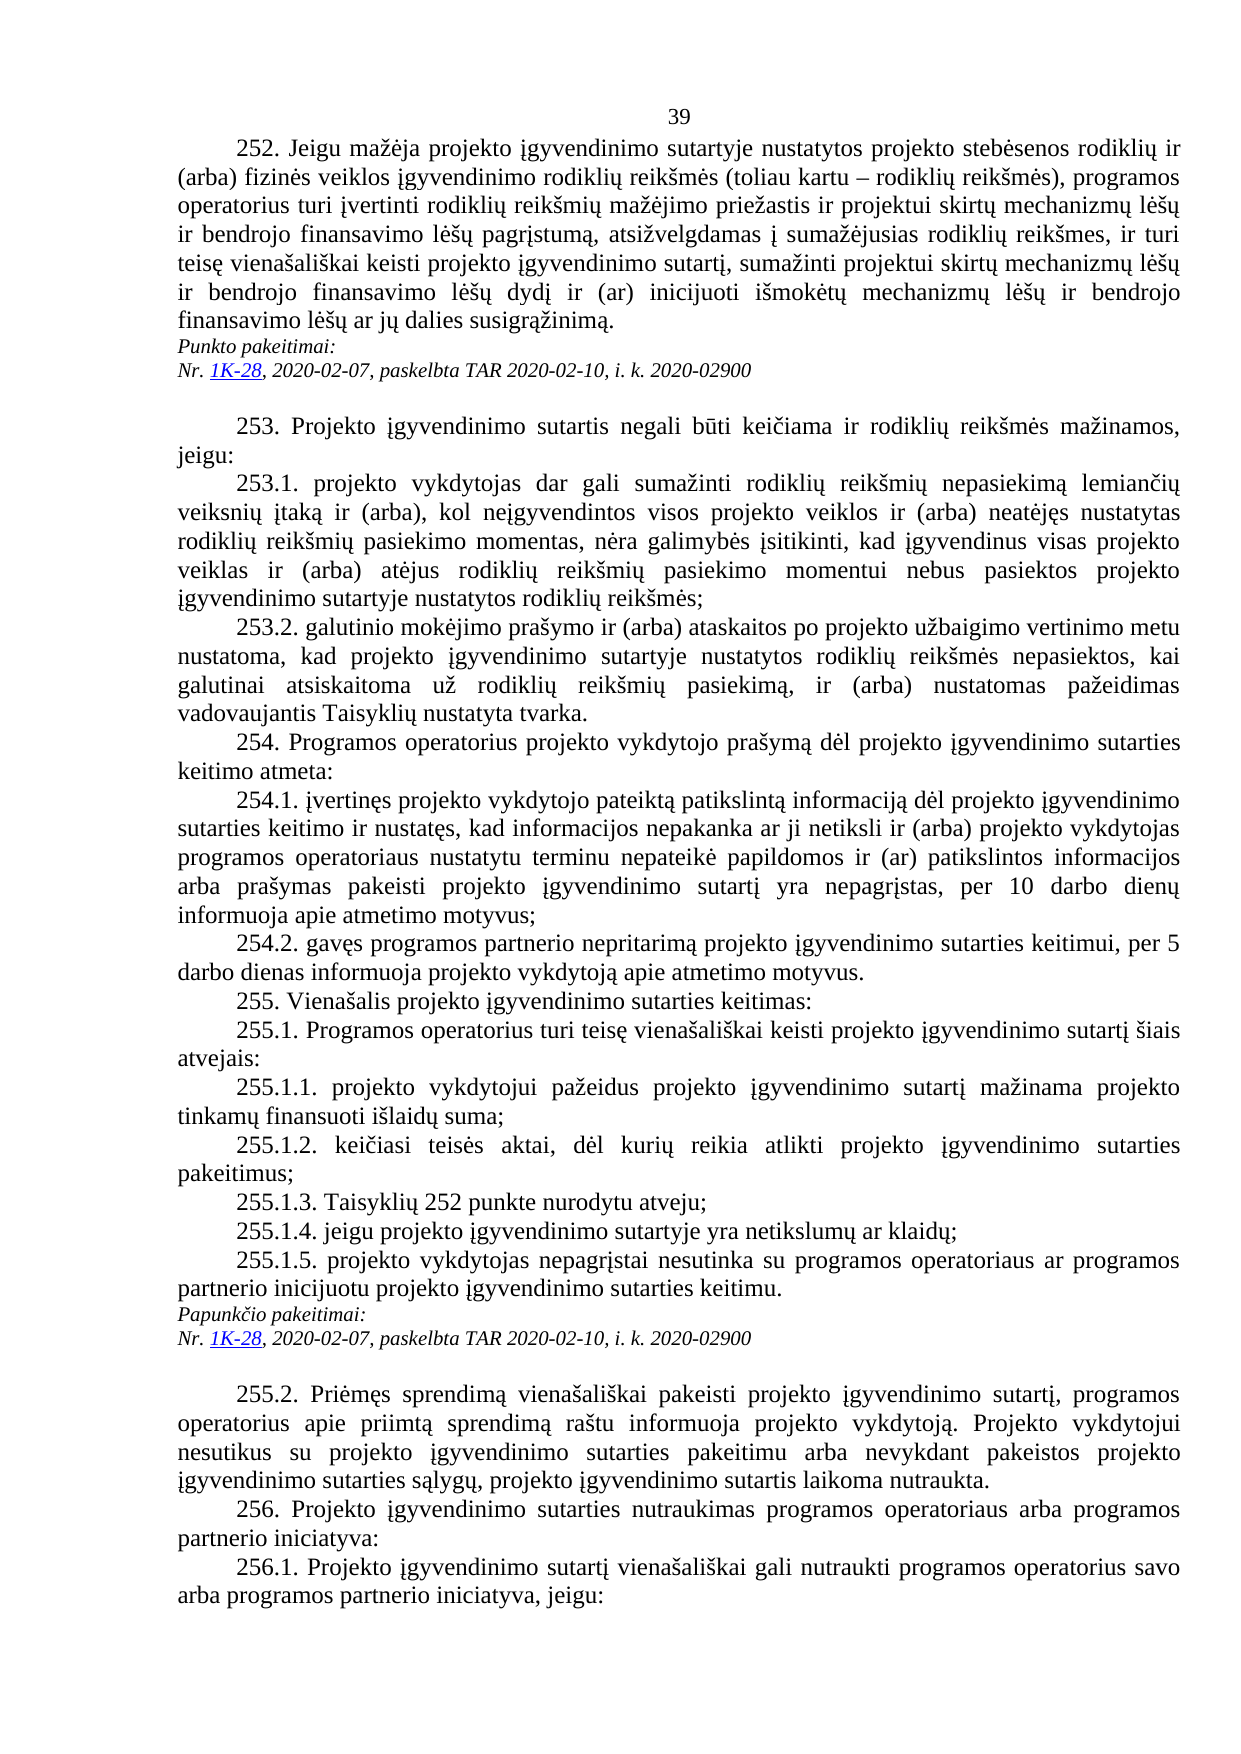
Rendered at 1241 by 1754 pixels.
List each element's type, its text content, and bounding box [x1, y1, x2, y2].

text 256. Projekto įgyvendinimo sutarties nutraukimas programos operatoriaus arba programos partnerio iniciatyva: [177, 1494, 1181, 1552]
text 254.1. įvertinęs projekto vykdytojo pateiktą patikslintą informaciją dėl projekto įgyvendinimo sutarties keitimo ir nustatęs, kad informacijos nepakanka ar ji netiksli ir (arba) projekto vykdytojas programos operatoriaus nustatytu terminu nepateikė papildomos ir (ar) patikslintos informacijos arba prašymas pakeisti projekto įgyvendinimo sutartį yra nepagrįstas, per 10 darbo dienų informuoja apie atmetimo motyvus; [177, 785, 1181, 928]
text 253. Projekto įgyvendinimo sutartis negali būti keičiama ir rodiklių reikšmės mažinamos, jeigu: [177, 411, 1181, 468]
text 253.2. galutinio mokėjimo prašymo ir (arba) ataskaitos po projekto užbaigimo vertinimo metu nustatoma, kad projekto įgyvendinimo sutartyje nustatytos rodiklių reikšmės nepasiektos, kai galutinai atsiskaitoma už rodiklių reikšmių pasiekimą, ir (arba) nustatomas pažeidimas vadovaujantis Taisyklių nustatyta tvarka. [177, 612, 1181, 727]
text 255.1.4. jeigu projekto įgyvendinimo sutartyje yra netikslumų ar klaidų; [177, 1216, 1181, 1245]
text 254.2. gavęs programos partnerio nepritarimą projekto įgyvendinimo sutarties keitimui, per 5 darbo dienas informuoja projekto vykdytoją apie atmetimo motyvus. [177, 928, 1181, 986]
text 255.1.1. projekto vykdytojui pažeidus projekto įgyvendinimo sutartį mažinama projekto tinkamų finansuoti išlaidų suma; [177, 1072, 1181, 1130]
text Nr. 1K-28, 2020-02-07, paskelbta TAR 2020-02-10, i. k. 2020-02900 [177, 358, 1181, 382]
text 252. Jeigu mažėja projekto įgyvendinimo sutartyje nustatytos projekto stebėsenos rodiklių ir (arba) fizinės veiklos įgyvendinimo rodiklių reikšmės (toliau kartu – rodiklių reikšmės), programos operatorius turi įvertinti rodiklių reikšmių mažėjimo priežastis ir projektui skirtų mechanizmų lėšų ir bendrojo finansavimo lėšų pagrįstumą, atsižvelgdamas į sumažėjusias rodiklių reikšmes, ir turi teisę vienašališkai keisti projekto įgyvendinimo sutartį, sumažinti projektui skirtų mechanizmų lėšų ir bendrojo finansavimo lėšų dydį ir (ar) inicijuoti išmokėtų mechanizmų lėšų ir bendrojo finansavimo lėšų ar jų dalies susigrąžinimą. [177, 133, 1181, 334]
text 254. Programos operatorius projekto vykdytojo prašymą dėl projekto įgyvendinimo sutarties keitimo atmeta: [177, 727, 1181, 785]
text 255.1.3. Taisyklių 252 punkte nurodytu atveju; [177, 1187, 1181, 1216]
text 255.1. Programos operatorius turi teisę vienašališkai keisti projekto įgyvendinimo sutartį šiais atvejais: [177, 1015, 1181, 1072]
text Papunkčio pakeitimai: [177, 1302, 1181, 1326]
text Nr. 1K-28, 2020-02-07, paskelbta TAR 2020-02-10, i. k. 2020-02900 [177, 1326, 1181, 1350]
text 256.1. Projekto įgyvendinimo sutartį vienašališkai gali nutraukti programos operatorius savo arba programos partnerio iniciatyva, jeigu: [177, 1552, 1181, 1609]
text 255.1.5. projekto vykdytojas nepagrįstai nesutinka su programos operatoriaus ar programos partnerio inicijuotu projekto įgyvendinimo sutarties keitimu. [177, 1245, 1181, 1302]
text 255.2. Priėmęs sprendimą vienašališkai pakeisti projekto įgyvendinimo sutartį, programos operatorius apie priimtą sprendimą raštu informuoja projekto vykdytoją. Projekto vykdytojui nesutikus su projekto įgyvendinimo sutarties pakeitimu arba nevykdant pakeistos projekto įgyvendinimo sutarties sąlygų, projekto įgyvendinimo sutartis laikoma nutraukta. [177, 1379, 1181, 1494]
text 255. Vienašalis projekto įgyvendinimo sutarties keitimas: [177, 986, 1181, 1015]
text 253.1. projekto vykdytojas dar gali sumažinti rodiklių reikšmių nepasiekimą lemiančių veiksnių įtaką ir (arba), kol neįgyvendintos visos projekto veiklos ir (arba) neatėjęs nustatytas rodiklių reikšmių pasiekimo momentas, nėra galimybės įsitikinti, kad įgyvendinus visas projekto veiklas ir (arba) atėjus rodiklių reikšmių pasiekimo momentui nebus pasiektos projekto įgyvendinimo sutartyje nustatytos rodiklių reikšmės; [177, 468, 1181, 612]
text 255.1.2. keičiasi teisės aktai, dėl kurių reikia atlikti projekto įgyvendinimo sutarties pakeitimus; [177, 1130, 1181, 1187]
text Punkto pakeitimai: [177, 334, 1181, 358]
